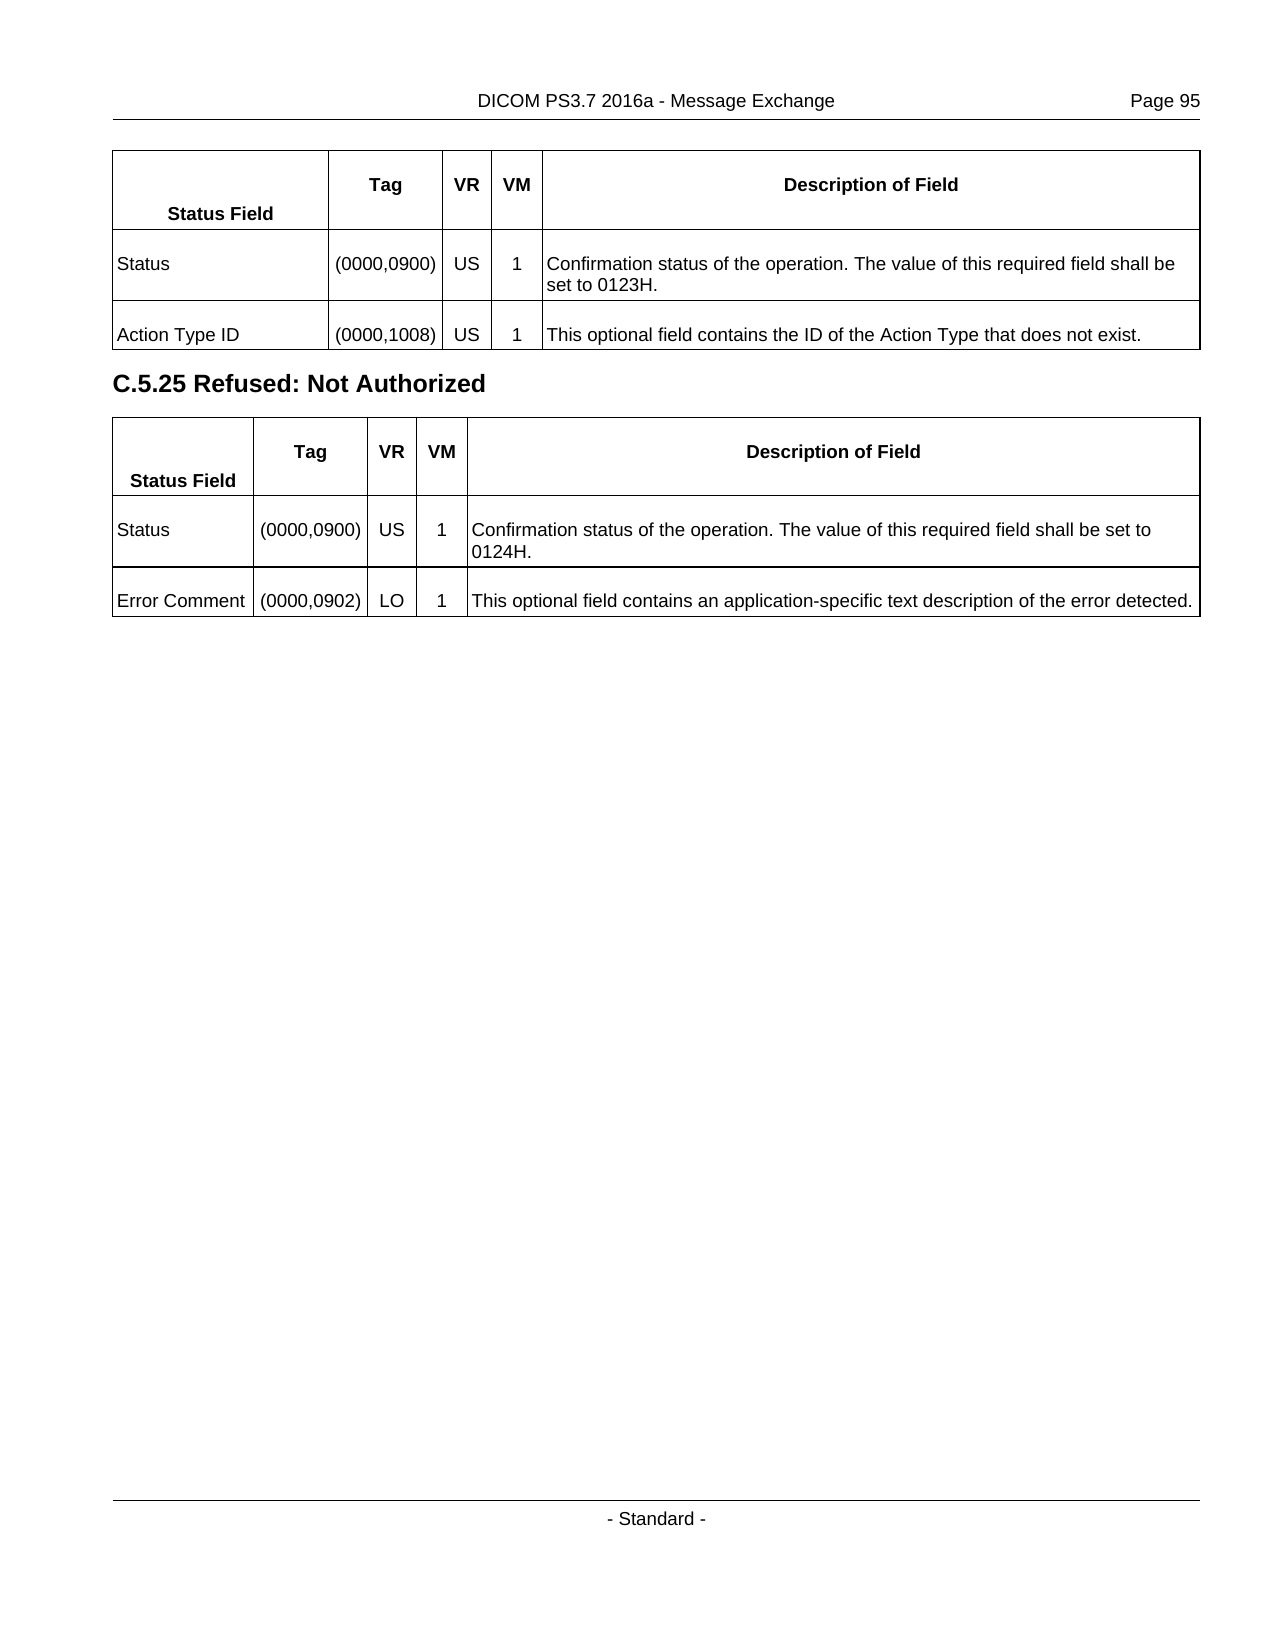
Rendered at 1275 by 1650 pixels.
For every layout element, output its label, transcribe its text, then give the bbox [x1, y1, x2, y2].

table_cell Action Type ID [113, 301, 328, 349]
table_cell (0000,0902) [254, 568, 367, 616]
table_cell (0000,0900) [254, 496, 367, 566]
table_cell (0000,0900) [329, 230, 442, 300]
table_cell 1 [417, 568, 467, 616]
table_header Status Field [113, 151, 328, 228]
table_header VR [368, 418, 416, 495]
table_header Tag [254, 418, 367, 495]
table_cell 1 [417, 496, 467, 566]
table_cell 1 [492, 230, 542, 300]
table_cell Status [113, 230, 328, 300]
table_header Description of Field [468, 418, 1199, 495]
table_header Status Field [113, 418, 253, 495]
table_header Description of Field [543, 151, 1199, 228]
table_header VM [417, 418, 467, 495]
table_cell This optional field contains the ID of the Action Type that does not exist. [543, 301, 1199, 349]
table_cell This optional field contains an application-specific text description of the error detected. [468, 568, 1199, 616]
table_header VM [492, 151, 542, 228]
text C.5.25 Refused: Not Authorized [112, 369, 1200, 398]
table_header VR [443, 151, 491, 228]
table_cell (0000,1008) [329, 301, 442, 349]
table_cell Confirmation status of the operation. The value of this required field shall be set to 0124H. [468, 496, 1199, 566]
table_cell US [443, 301, 491, 349]
table_cell Confirmation status of the operation. The value of this required field shall be set to 0123H. [543, 230, 1199, 300]
table_cell 1 [492, 301, 542, 349]
table_cell Error Comment [113, 568, 253, 616]
table_cell US [368, 496, 416, 566]
table_cell LO [368, 568, 416, 616]
table_header Tag [329, 151, 442, 228]
table_cell US [443, 230, 491, 300]
table_cell Status [113, 496, 253, 566]
